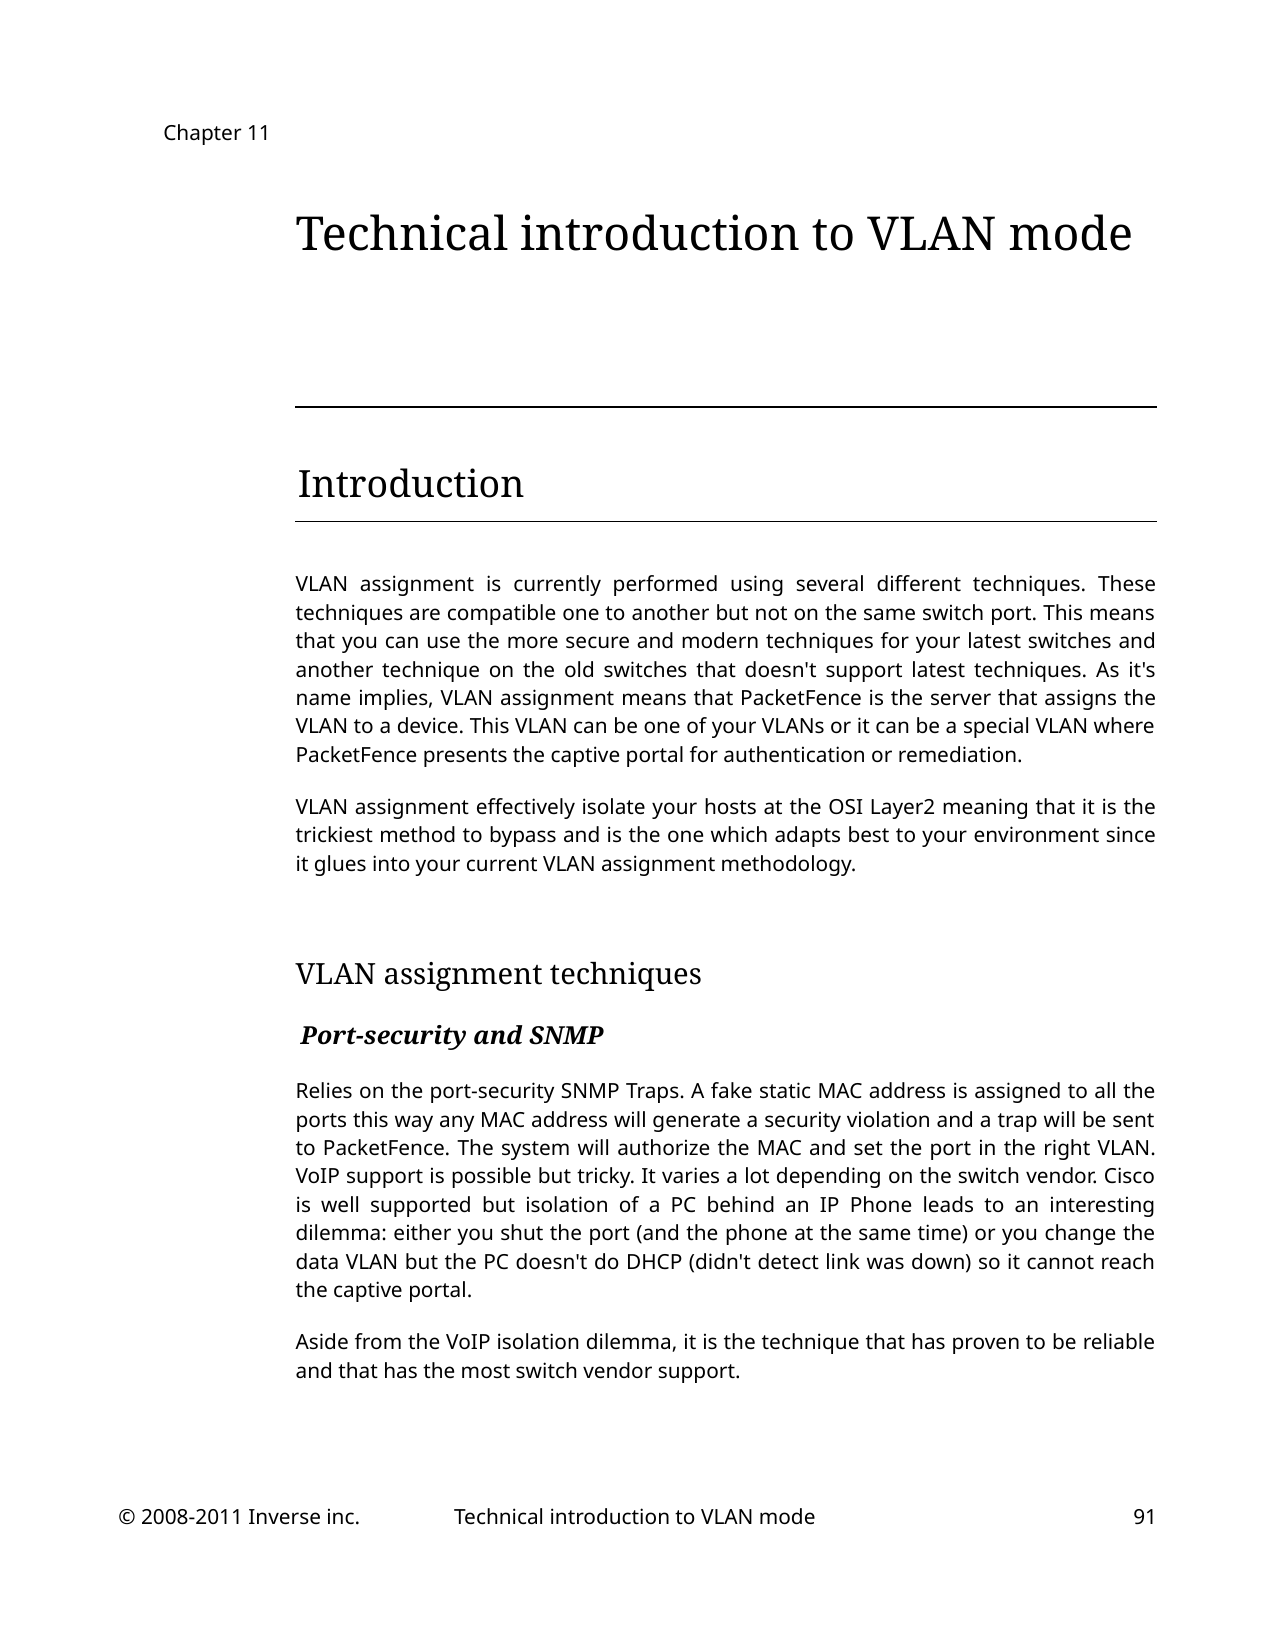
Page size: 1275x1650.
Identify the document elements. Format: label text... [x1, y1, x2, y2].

text VLAN assignment is currently performed using several different techniques. These techniques are compatible one to another but not on the same switch port. This means that you can use the more secure and modern techniques for your latest switches and another technique on the old switches that doesn't support latest techniques. As it's name implies, VLAN assignment means that PacketFence is the server that assigns the VLAN to a device. This VLAN can be one of your VLANs or it can be a special VLAN where PacketFence presents the captive portal for authentication or remediation. [295, 569, 1157, 768]
text Aside from the VoIP isolation dilemma, it is the technique that has proven to be reliable and that has the most switch vendor support. [295, 1327, 1157, 1384]
text Relies on the port-security SNMP Traps. A fake static MAC address is assigned to all the ports this way any MAC address will generate a security violation and a trap will be sent to PacketFence. The system will authorize the MAC and set the port in the right VLAN. VoIP support is possible but tricky. It varies a lot depending on the switch vendor. Cisco is well supported but isolation of a PC behind an IP Phone leads to an interesting dilemma: either you shut the port (and the phone at the same time) or you change the data VLAN but the PC doesn't do DHCP (didn't detect link was down) so it cannot reach the captive portal. [295, 1076, 1157, 1304]
subtitle Technical introduction to VLAN mode [295, 201, 1157, 406]
subtitle Port-security and SNMP [263, 1018, 1157, 1051]
text VLAN assignment effectively isolate your hosts at the OSI Layer2 meaning that it is the trickiest method to bypass and is the one which adapts best to your environment since it glues into your current VLAN assignment methodology. [295, 792, 1157, 877]
subtitle VLAN assignment techniques [295, 953, 1157, 993]
subtitle Introduction [295, 458, 1157, 521]
